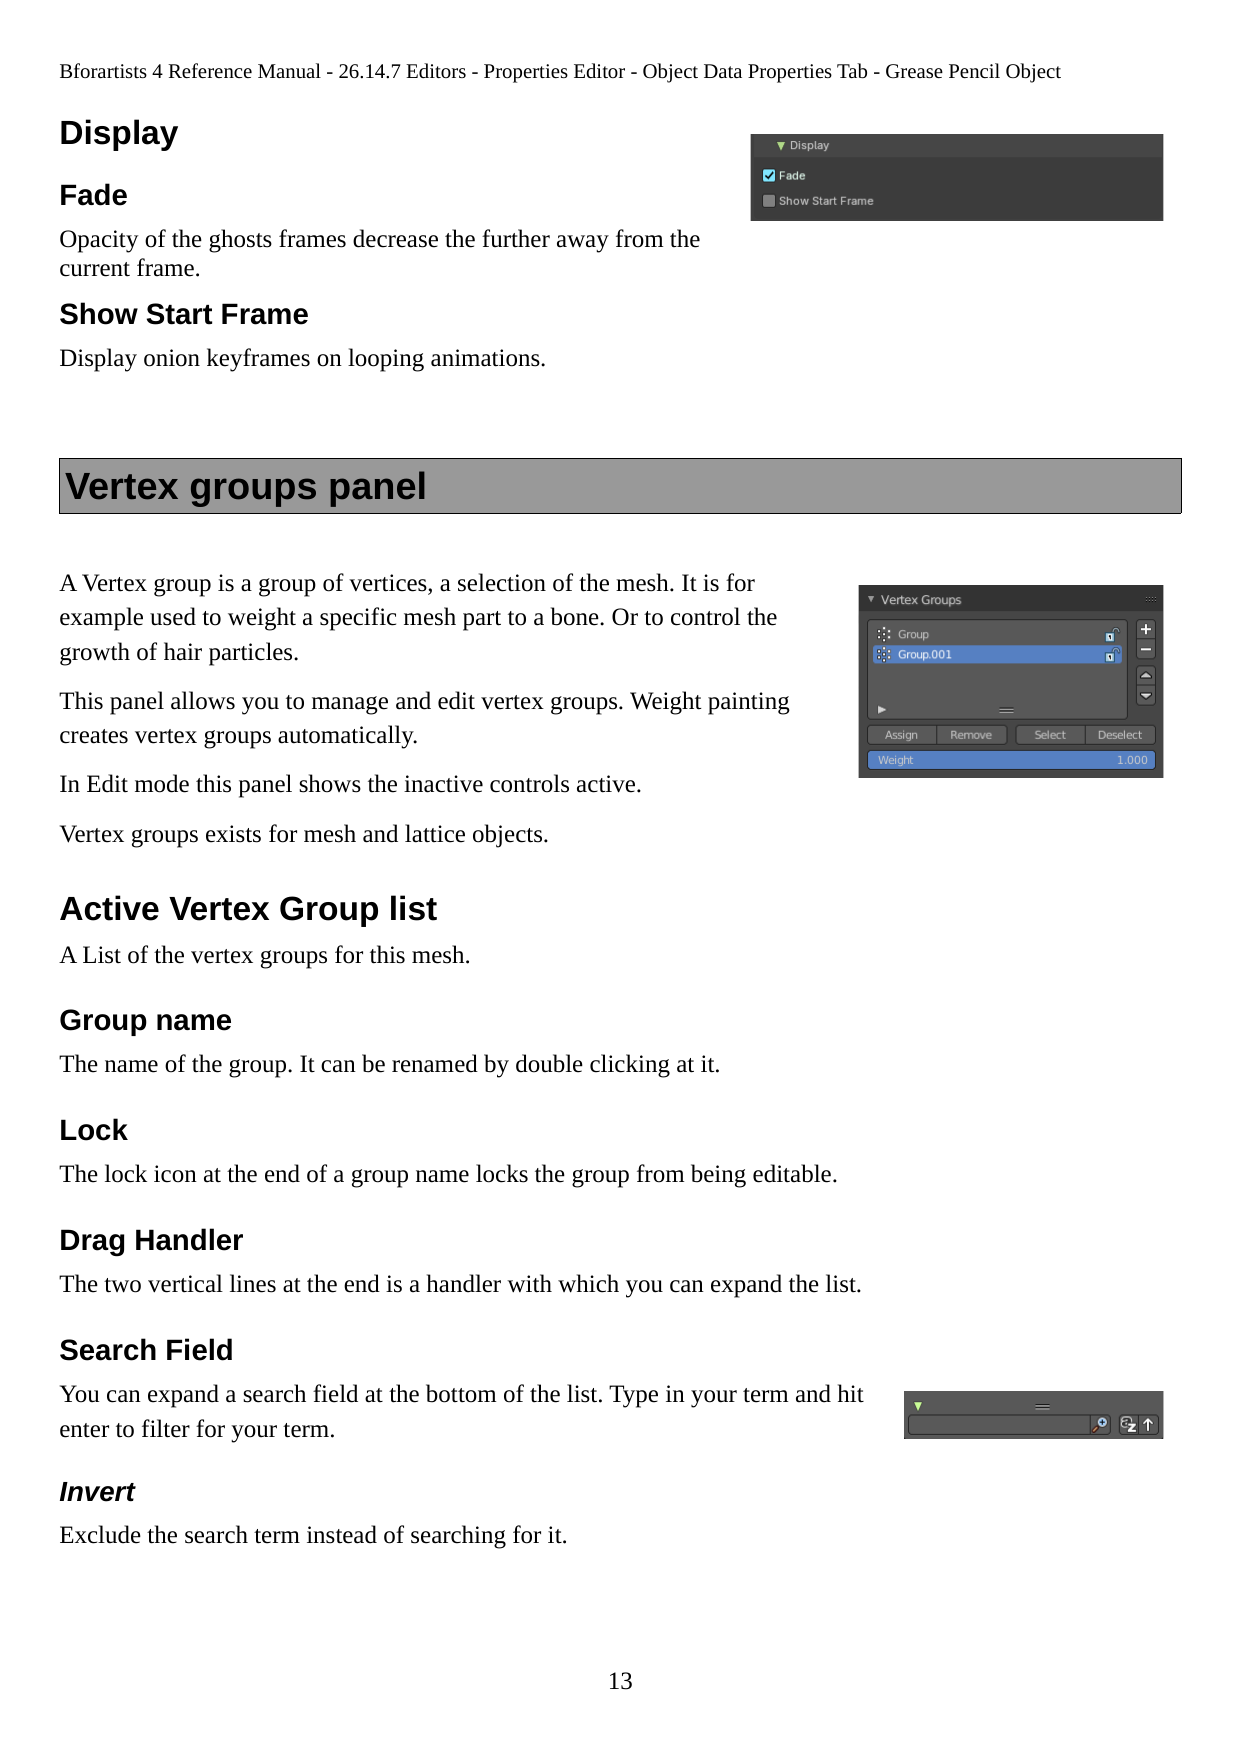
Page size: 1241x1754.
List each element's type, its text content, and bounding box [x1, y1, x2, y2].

subtitle Lock [59, 1113, 1181, 1147]
subtitle Group name [59, 1003, 1181, 1037]
text The lock icon at the end of a group name locks the group from being editable. [59, 1159, 1181, 1188]
text Opacity of the ghosts frames decrease the further away from the current frame. [59, 224, 1181, 282]
text Exclude the search term instead of searching for it. [59, 1520, 1181, 1548]
text This panel allows you to manage and edit vertex groups. Weight painting creates vertex groups automatically. [59, 686, 858, 749]
picture [858, 585, 1164, 778]
subtitle Show Start Frame [59, 297, 1181, 330]
text The two vertical lines at the end is a handler with which you can expand the list. [59, 1269, 1181, 1298]
subtitle Display [59, 113, 1181, 151]
subtitle [1164, 178, 1181, 212]
table_header Vertex groups panel [60, 459, 1181, 513]
picture [750, 134, 1164, 221]
text A List of the vertex groups for this mesh. [59, 940, 1181, 968]
subtitle Active Vertex Group list [59, 888, 1181, 927]
subtitle Drag Handler [59, 1223, 1181, 1257]
picture [904, 1391, 1164, 1439]
text Vertex groups exists for mesh and lattice objects. [59, 819, 1181, 847]
text Display onion keyframes on looping animations. [59, 343, 1181, 372]
text A Vertex group is a group of vertices, a selection of the mesh. It is for example used to weight a specific mesh part to a bone. Or to control the growth of hair particles. [59, 568, 1181, 666]
subtitle Fade [59, 178, 750, 212]
subtitle Search Field [59, 1333, 1181, 1367]
text You can expand a search field at the bottom of the list. Type in your term and hit enter to filter for your term. [59, 1379, 1181, 1442]
subtitle Invert [59, 1475, 1181, 1507]
text The name of the group. It can be renamed by double clicking at it. [59, 1049, 1181, 1078]
text In Edit mode this panel shows the inactive controls active. [59, 769, 1181, 798]
